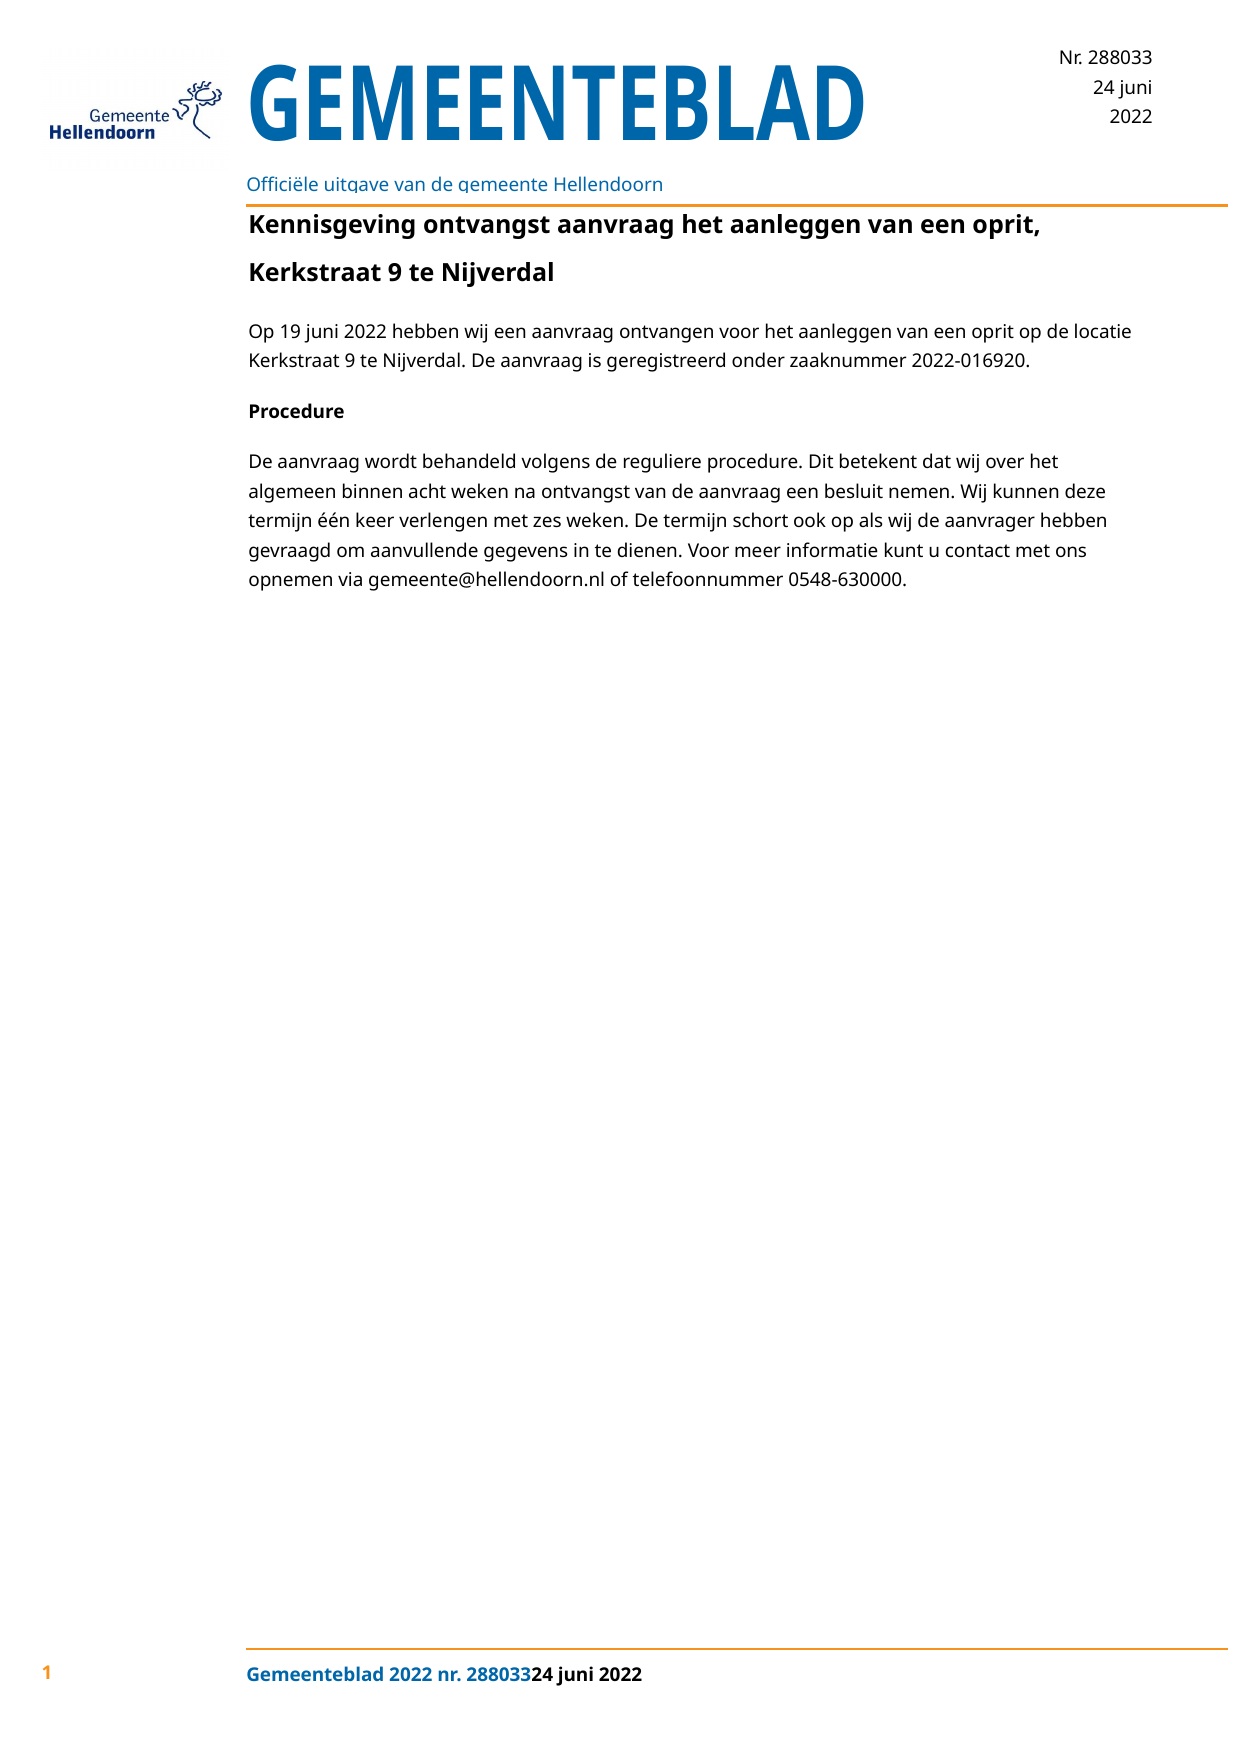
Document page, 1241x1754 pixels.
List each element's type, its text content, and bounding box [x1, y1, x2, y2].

text De aanvraag wordt behandeld volgens de reguliere procedure. Dit betekent dat wij over het algemeen binnen acht weken na ontvangst van de aanvraag een besluit nemen. Wij kunnen deze termijn één keer verlengen met zes weken. De termijn schort ook op als wij de aanvrager hebben gevraagd om aanvullende gegevens in te dienen. Voor meer informatie kunt u contact met ons opnemen via gemeente@hellendoorn.nl of telefoonnummer 0548-630000. [248, 448, 1152, 592]
picture [41, 47, 231, 172]
text Kennisgeving ontvangst aanvraag het aanleggen van een oprit, Kerkstraat 9 te Nijverdal [248, 207, 1152, 288]
text Procedure [248, 398, 1152, 424]
text Op 19 juni 2022 hebben wij een aanvraag ontvangen voor het aanleggen van een oprit op de locatie Kerkstraat 9 te Nijverdal. De aanvraag is geregistreerd onder zaaknummer 2022-016920. [248, 318, 1152, 373]
